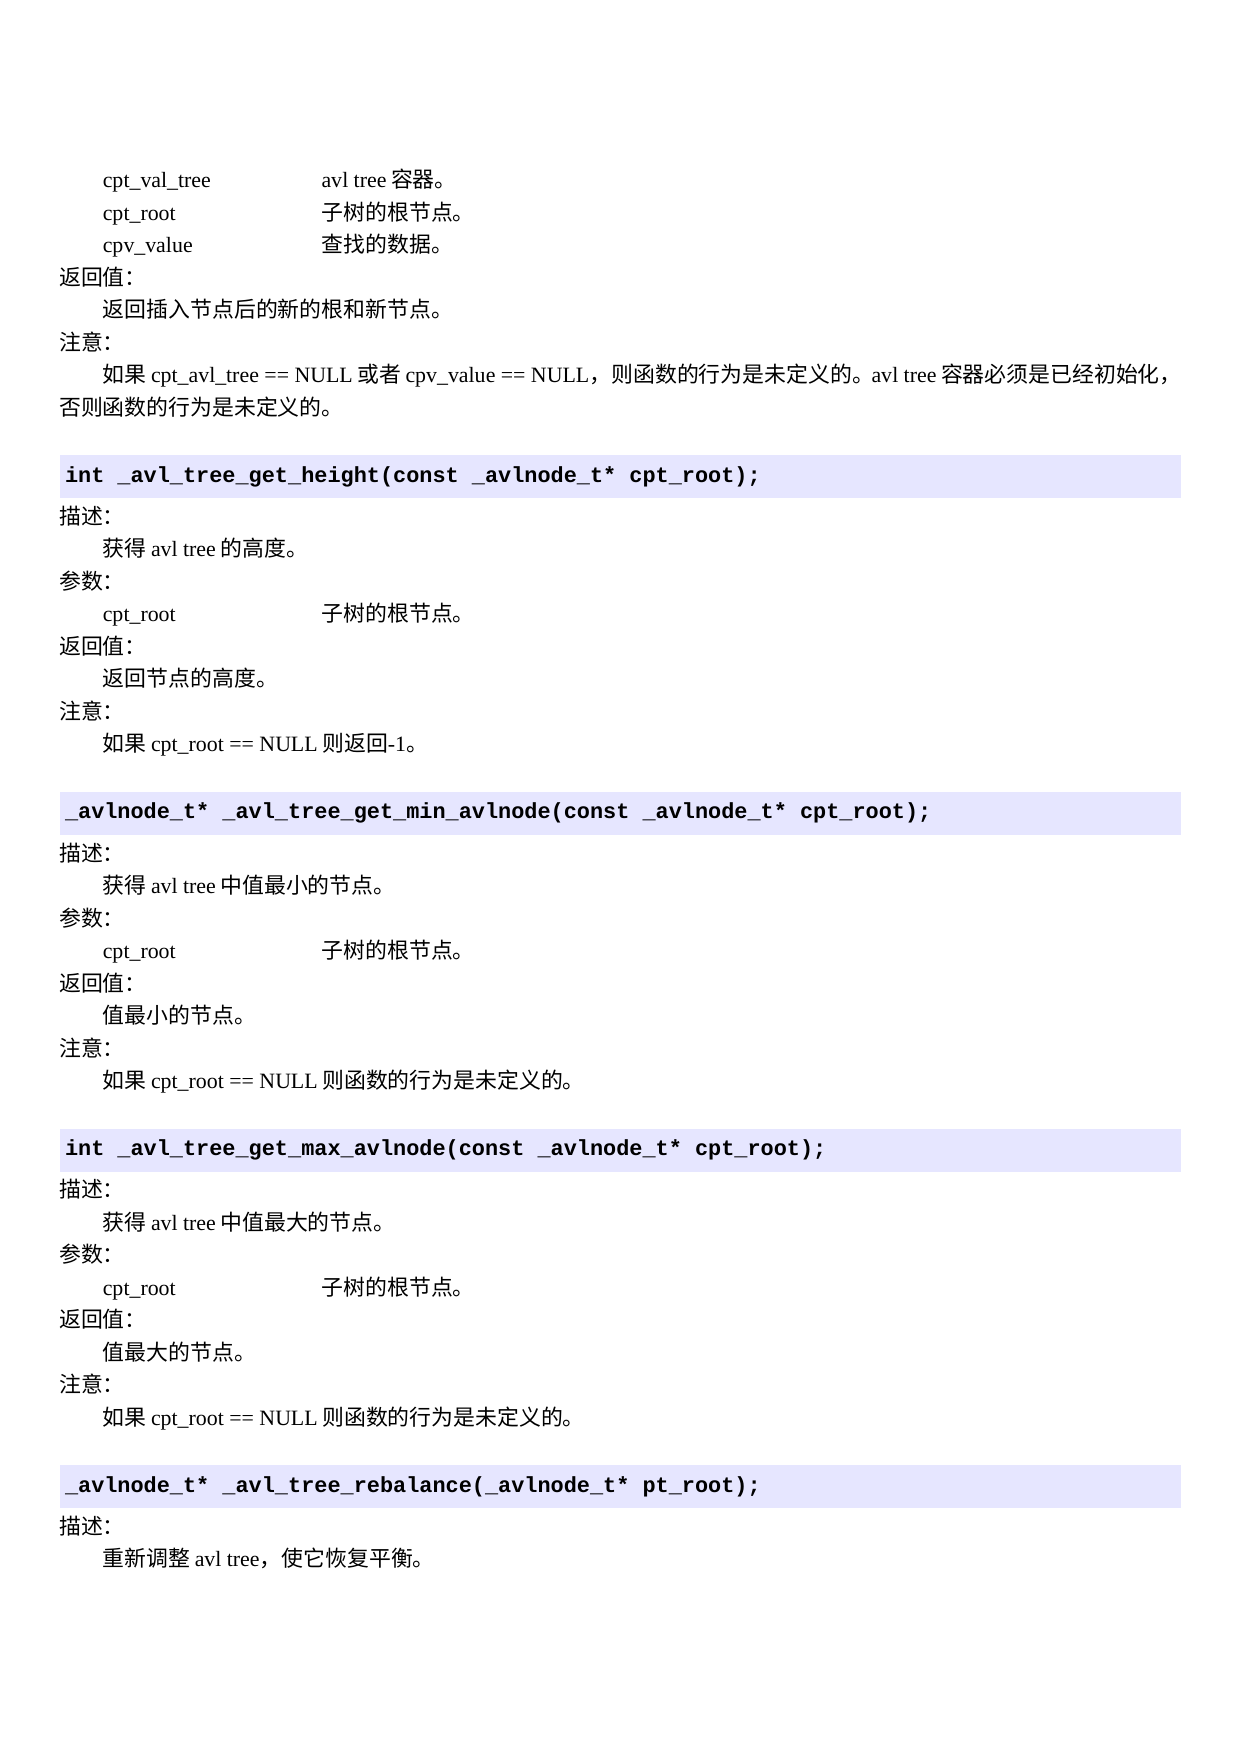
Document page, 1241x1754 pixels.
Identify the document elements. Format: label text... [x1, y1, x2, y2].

text 值最大的节点。 [59, 1334, 1181, 1367]
text 如果cpt_avl_tree == NULL或者cpv_value == NULL，则函数的行为是未定义的。avl tree容器必须是已经初始化，否则函数的行为是未定义的。 [59, 357, 1181, 422]
text 返回值： [59, 1302, 1181, 1334]
text cpt_root 子树的根节点。 [59, 596, 1181, 628]
text 注意： [59, 1030, 1181, 1063]
text 如果cpt_root == NULL则返回-1。 [59, 726, 1181, 758]
text 如果cpt_root == NULL则函数的行为是未定义的。 [59, 1063, 1181, 1095]
text 参数： [59, 563, 1181, 596]
table_header _avlnode_t* _avl_tree_rebalance(_avlnode_t* pt_root); [60, 1465, 1181, 1508]
text 获得avl tree中值最大的节点。 [59, 1204, 1181, 1237]
text 描述： [59, 1173, 1181, 1204]
text cpv_value 查找的数据。 [59, 227, 1181, 259]
text 值最小的节点。 [59, 998, 1181, 1030]
text 获得avl tree的高度。 [59, 531, 1181, 563]
text 返回值： [59, 965, 1181, 998]
text 注意： [59, 1367, 1181, 1399]
table_header int _avl_tree_get_max_avlnode(const _avlnode_t* cpt_root); [60, 1129, 1181, 1172]
text 描述： [59, 836, 1181, 868]
text 描述： [59, 500, 1181, 531]
text 注意： [59, 324, 1181, 357]
text cpt_root 子树的根节点。 [59, 194, 1181, 227]
text 返回节点的高度。 [59, 661, 1181, 693]
text 重新调整avl tree，使它恢复平衡。 [59, 1541, 1181, 1573]
text 参数： [59, 900, 1181, 933]
table_header int _avl_tree_get_height(const _avlnode_t* cpt_root); [60, 455, 1181, 498]
text cpt_root 子树的根节点。 [59, 933, 1181, 965]
text cpt_root 子树的根节点。 [59, 1269, 1181, 1302]
text 获得avl tree中值最小的节点。 [59, 868, 1181, 900]
text 注意： [59, 693, 1181, 726]
table_header _avlnode_t* _avl_tree_get_min_avlnode(const _avlnode_t* cpt_root); [60, 792, 1181, 835]
text 返回值： [59, 259, 1181, 292]
text 返回值： [59, 628, 1181, 661]
text 返回插入节点后的新的根和新节点。 [59, 292, 1181, 324]
text 描述： [59, 1510, 1181, 1541]
text cpt_val_tree avl tree容器。 [59, 162, 1181, 194]
text 参数： [59, 1237, 1181, 1269]
text 如果cpt_root == NULL则函数的行为是未定义的。 [59, 1399, 1181, 1432]
